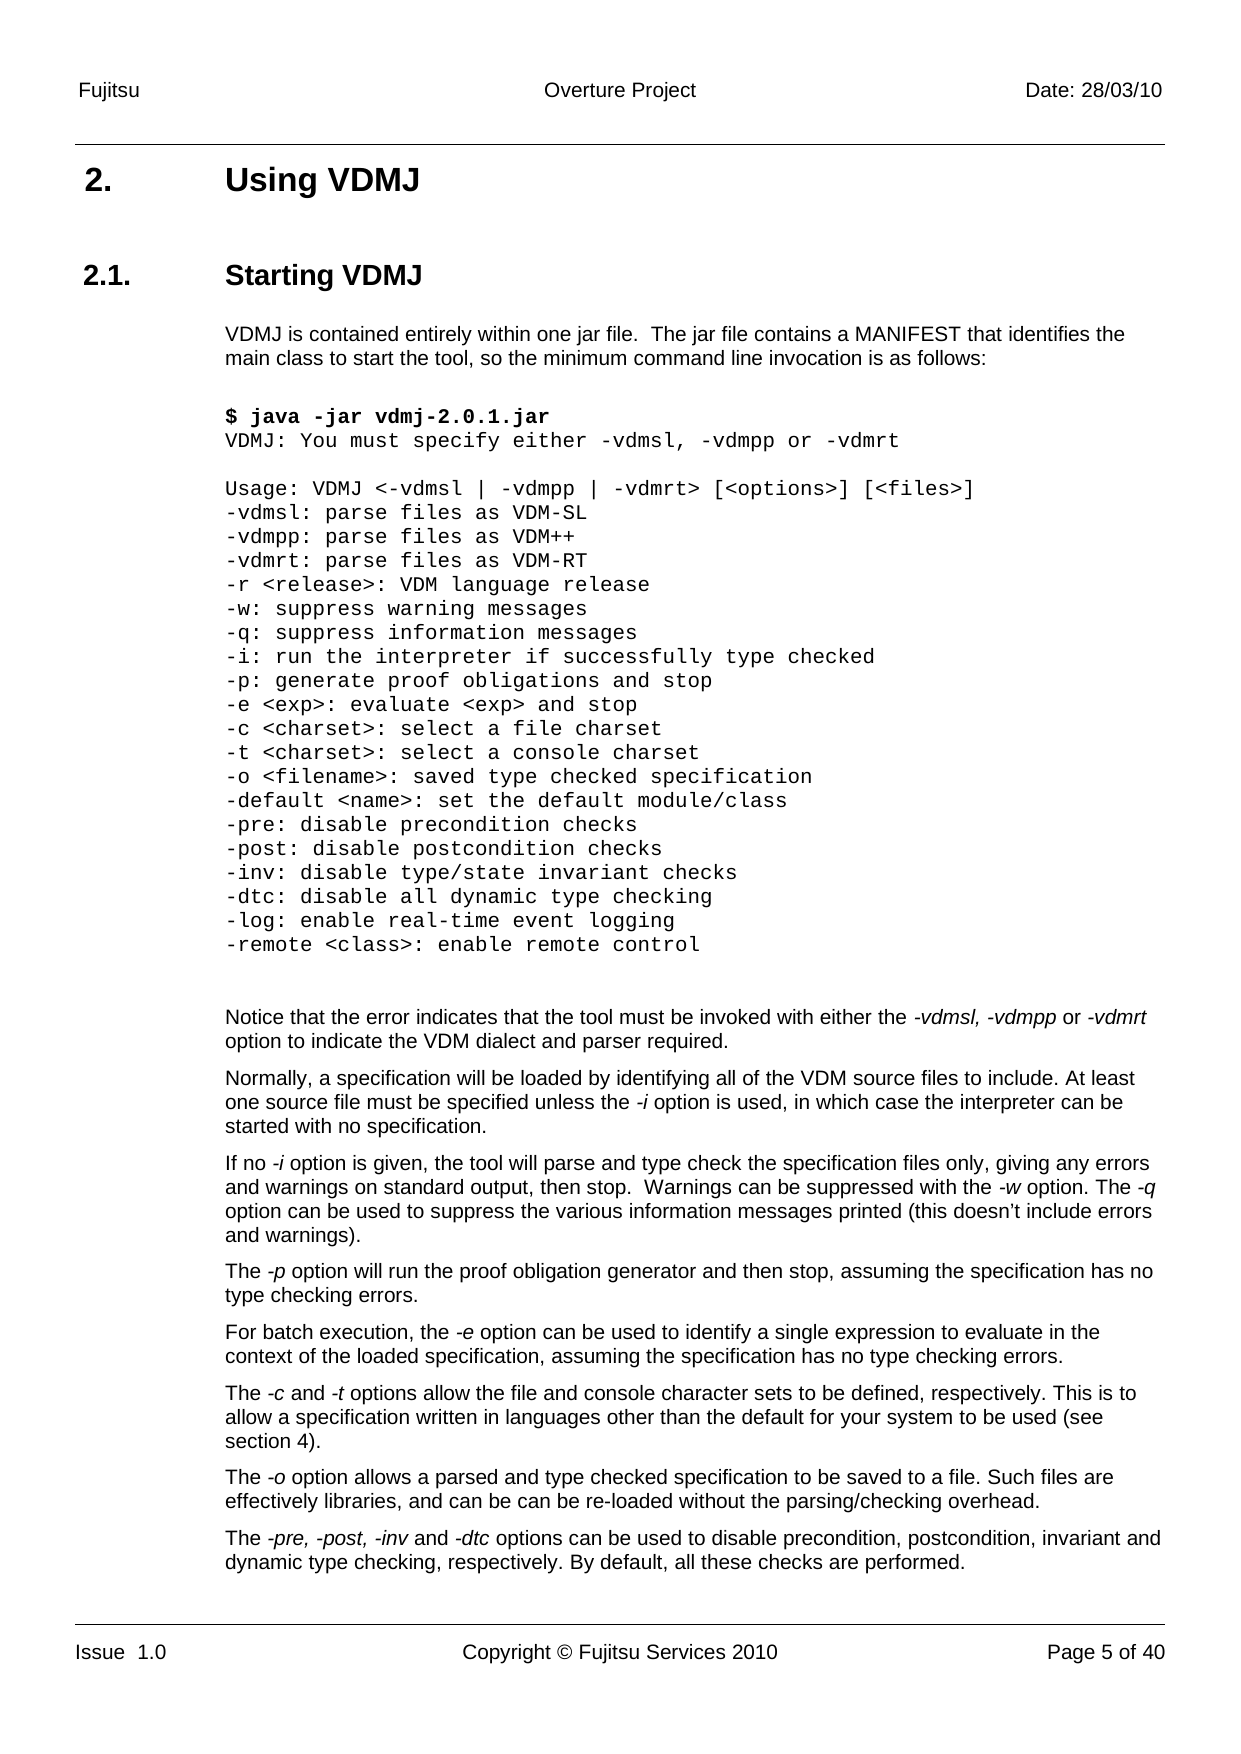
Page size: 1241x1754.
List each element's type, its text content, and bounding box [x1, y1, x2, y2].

text -i: run the interpreter if successfully type checked [225, 646, 1165, 670]
text For batch execution, the -e option can be used to identify a single expression to evaluate in the context of the loaded specification, assuming the specification has no type checking errors. [225, 1320, 1165, 1368]
text The -p option will run the proof obligation generator and then stop, assuming the specification has no type checking errors. [225, 1259, 1165, 1307]
text -o <filename>: saved type checked specification [225, 766, 1165, 790]
text -inv: disable type/state invariant checks [225, 862, 1165, 886]
text The -pre, -post, -inv and -dtc options can be used to disable precondition, postcondition, invariant and dynamic type checking, respectively. By default, all these checks are performed. [225, 1526, 1165, 1574]
text VDMJ is contained entirely within one jar file. The jar file contains a MANIFEST that identifies the main class to start the tool, so the minimum command line invocation is as follows: [225, 322, 1165, 370]
text -pre: disable precondition checks [225, 814, 1165, 838]
text -t <charset>: select a console charset [225, 742, 1165, 766]
subtitle Starting VDMJ [75, 258, 1165, 292]
text Usage: VDMJ <-vdmsl | -vdmpp | -vdmrt> [<options>] [<files>] [225, 478, 1165, 502]
text The -o option allows a parsed and type checked specification to be saved to a file. Such files are effectively libraries, and can be can be re-loaded without the parsing/checking overhead. [225, 1465, 1165, 1513]
text -p: generate proof obligations and stop [225, 670, 1165, 694]
text VDMJ: You must specify either -vdmsl, -vdmpp or -vdmrt [225, 430, 1165, 454]
text -remote <class>: enable remote control [225, 933, 1165, 957]
text -r <release>: VDM language release [225, 574, 1165, 598]
text If no -i option is given, the tool will parse and type check the specification files only, giving any errors and warnings on standard output, then stop. Warnings can be suppressed with the -w option. The -q option can be used to suppress the various information messages printed (this doesn’t include errors and warnings). [225, 1151, 1165, 1247]
text -vdmpp: parse files as VDM++ [225, 526, 1165, 550]
text The -c and -t options allow the file and console character sets to be defined, respectively. This is to allow a specification written in languages other than the default for your system to be used (see section 4). [225, 1381, 1165, 1453]
text -vdmrt: parse files as VDM-RT [225, 550, 1165, 574]
text Notice that the error indicates that the tool must be invoked with either the -vdmsl, -vdmpp or -vdmrt option to indicate the VDM dialect and parser required. [225, 1005, 1165, 1053]
subtitle Using VDMJ [75, 160, 1165, 198]
text -vdmsl: parse files as VDM-SL [225, 502, 1165, 526]
text -dtc: disable all dynamic type checking [225, 886, 1165, 909]
text -e <exp>: evaluate <exp> and stop [225, 694, 1165, 718]
text Normally, a specification will be loaded by identifying all of the VDM source files to include. At least one source file must be specified unless the -i option is used, in which case the interpreter can be started with no specification. [225, 1066, 1165, 1138]
text -log: enable real-time event logging [225, 909, 1165, 933]
text -w: suppress warning messages [225, 598, 1165, 622]
text -default <name>: set the default module/class [225, 790, 1165, 814]
text -c <charset>: select a file charset [225, 718, 1165, 742]
text $ java -jar vdmj-2.0.1.jar [225, 406, 1165, 430]
text -q: suppress information messages [225, 622, 1165, 646]
text -post: disable postcondition checks [225, 838, 1165, 862]
